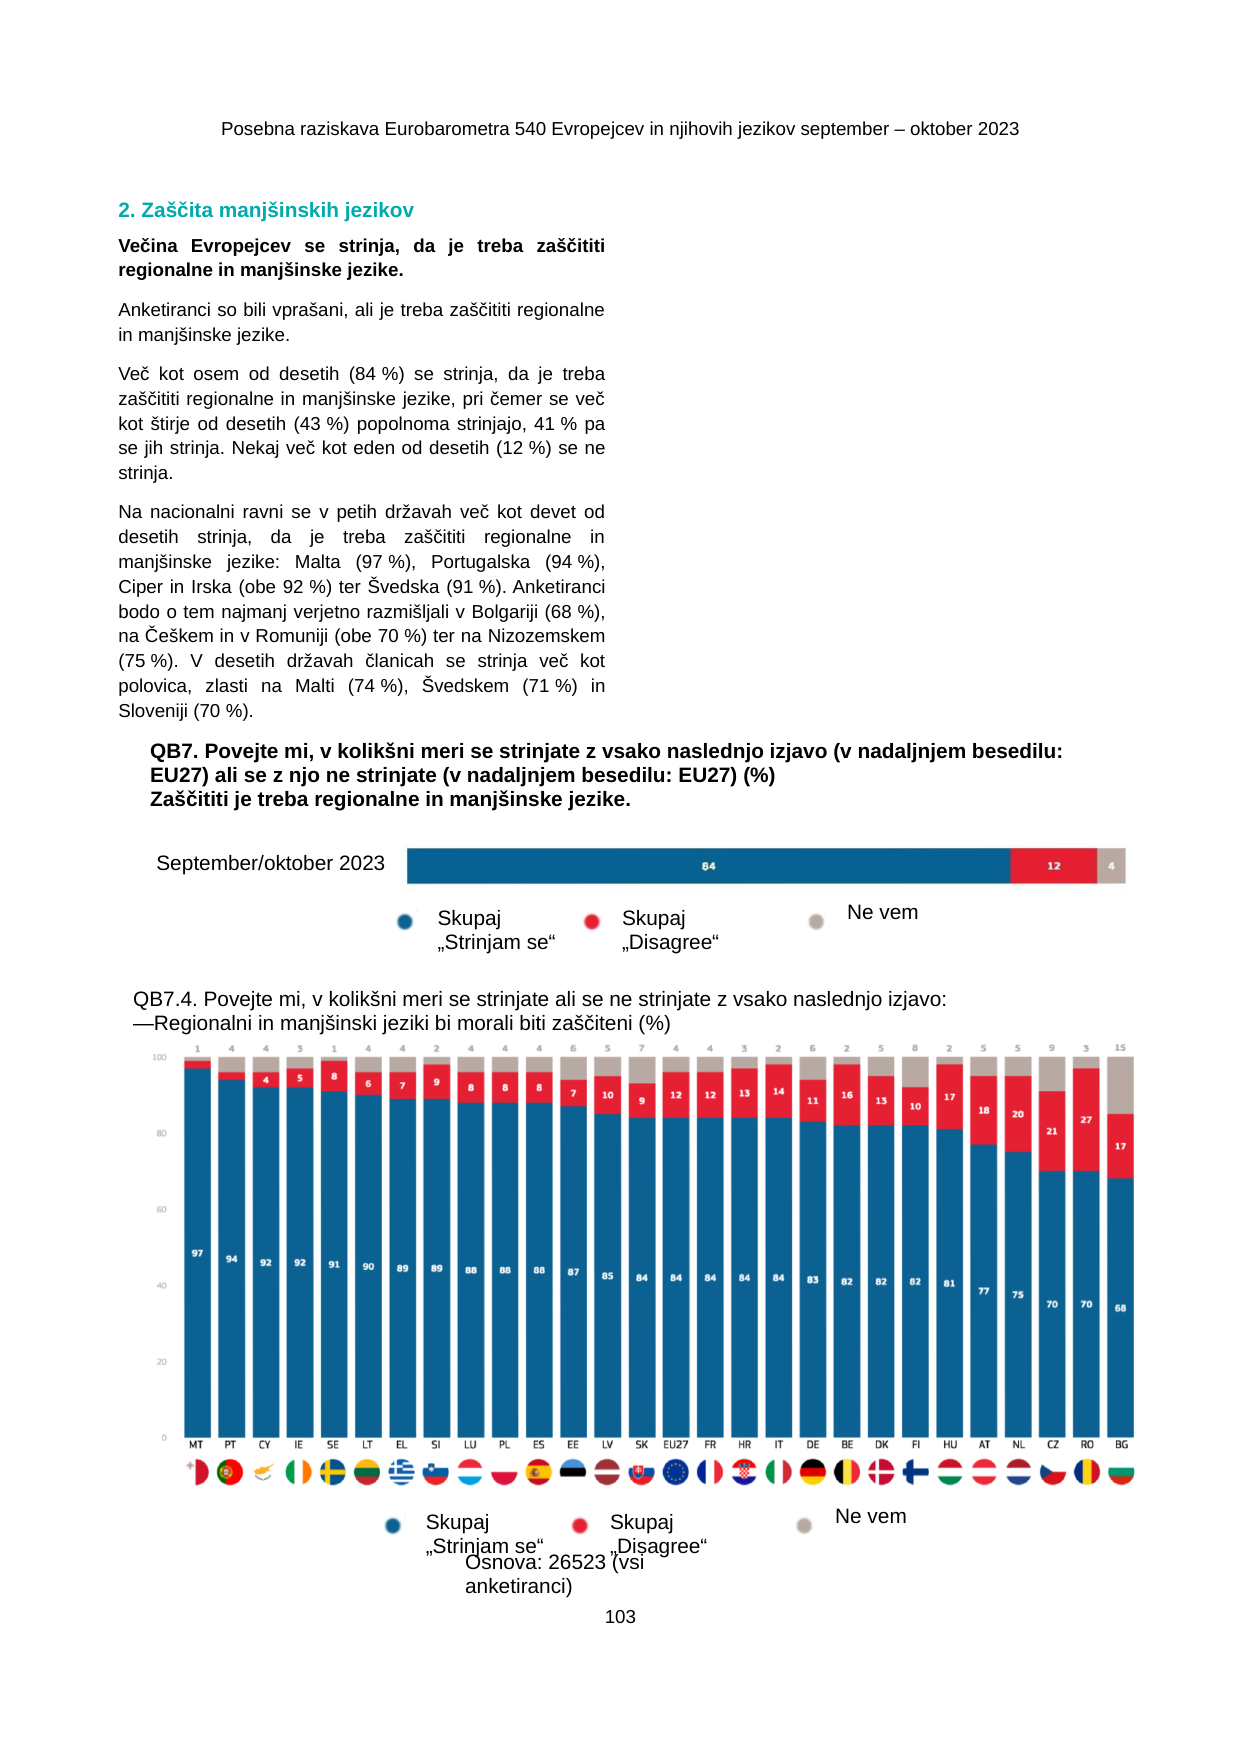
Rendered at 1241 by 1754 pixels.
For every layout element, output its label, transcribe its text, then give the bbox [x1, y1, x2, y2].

subtitle 2. Zaščita manjšinskih jezikov [118, 198, 605, 222]
text Anketiranci so bili vprašani, ali je treba zaščititi regionalne in manjšinske jezike. [118, 298, 605, 345]
text Na nacionalni ravni se v petih državah več kot devet od desetih strinja, da je treba zaščititi regionalne in manjšinske jezike: Malta (97 %), Portugalska (94 %), Ciper in Irska (obe 92 %) ter Švedska (91 %). Anketiranci bodo o tem najmanj verjetno razmišljali v Bolgariji (68 %), na Češkem in v Romuniji (obe 70 %) ter na Nizozemskem (75 %). V desetih državah članicah se strinja več kot polovica, zlasti na Malti (74 %), Švedskem (71 %) in Sloveniji (70 %). [118, 501, 605, 721]
picture [390, 897, 827, 941]
picture [401, 838, 1134, 893]
picture [621, 1540, 629, 1545]
text Več kot osem od desetih (84 %) se strinja, da je treba zaščititi regionalne in manjšinske jezike, pri čemer se več kot štirje od desetih (43 %) popolnoma strinjajo, 41 % pa se jih strinja. Nekaj več kot eden od desetih (12 %) se ne strinja. [118, 363, 605, 483]
picture [378, 1501, 815, 1545]
picture [143, 1041, 1138, 1490]
picture [632, 936, 640, 941]
text Večina Evropejcev se strinja, da je treba zaščititi regionalne in manjšinske jezike. [118, 234, 605, 281]
